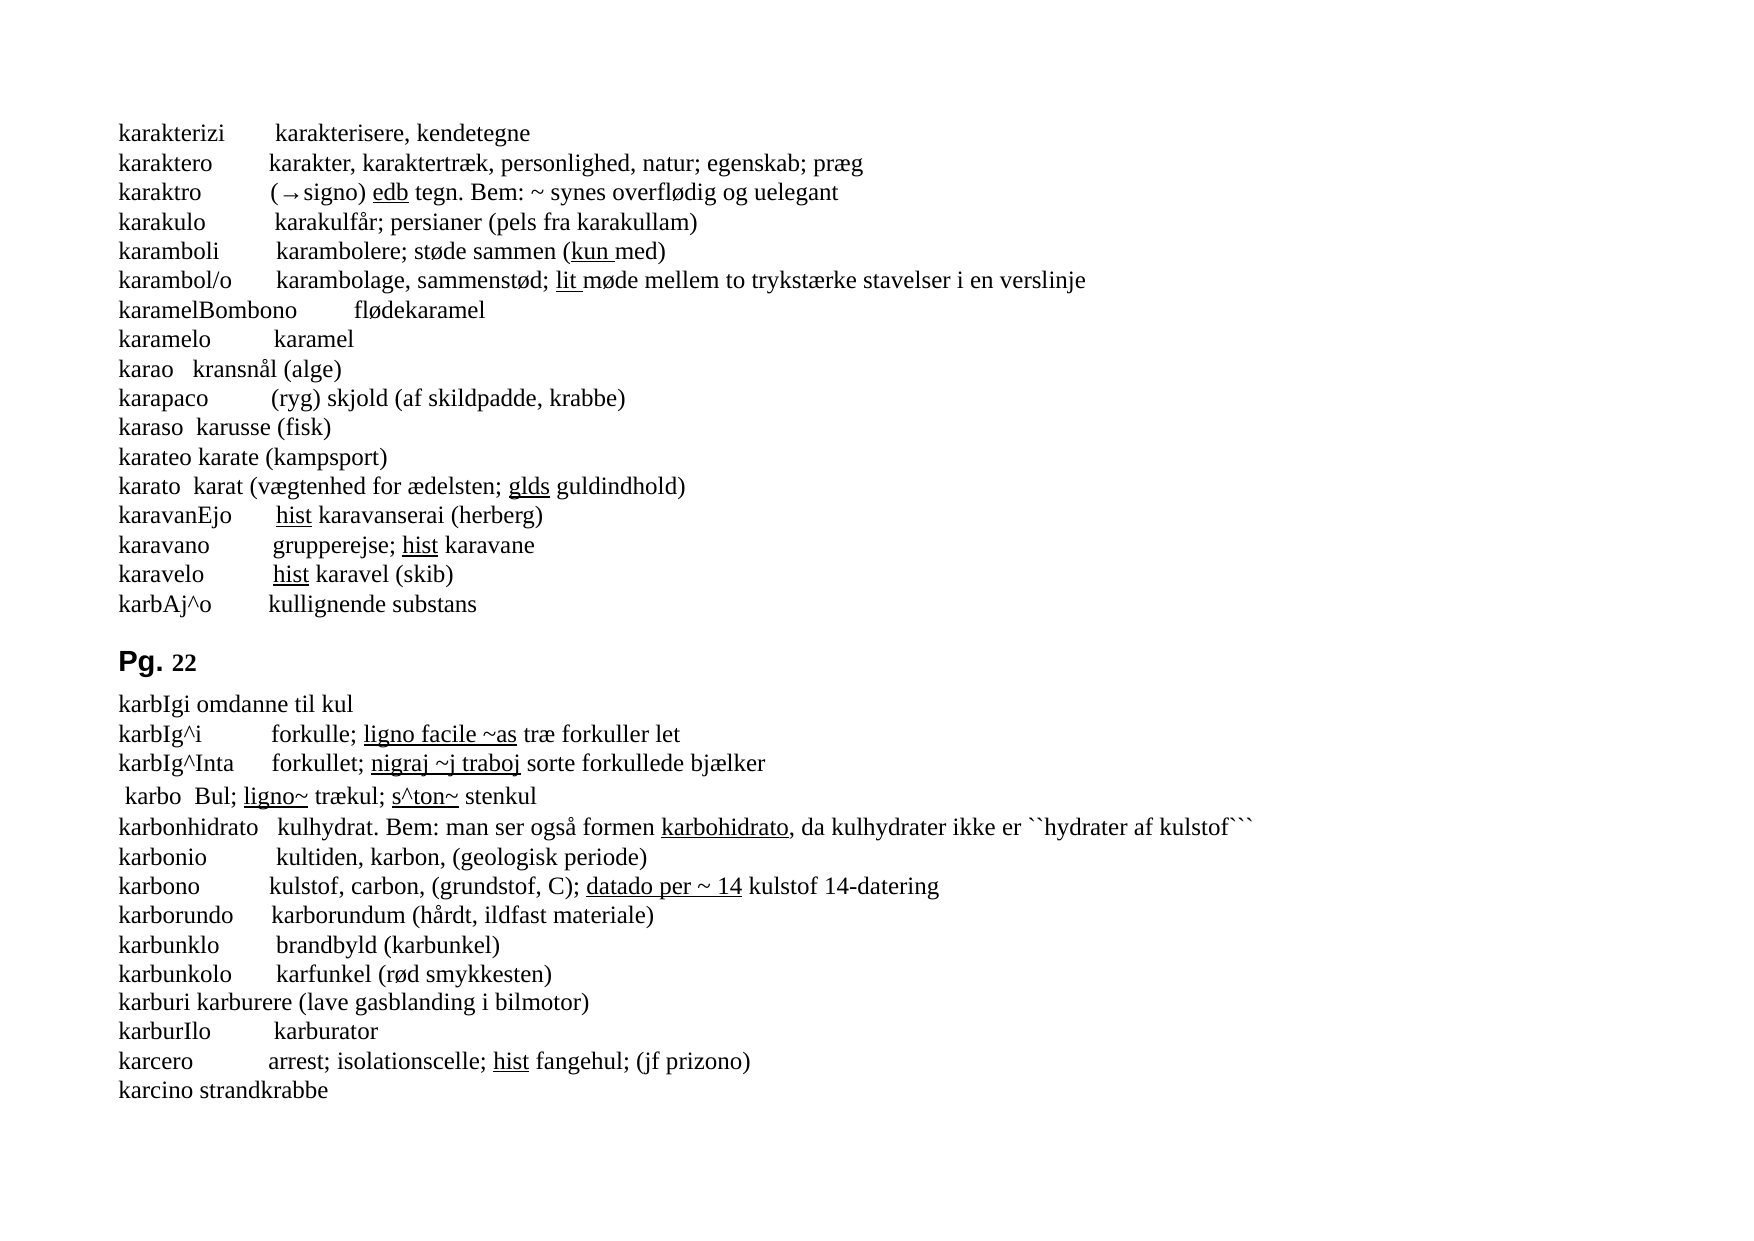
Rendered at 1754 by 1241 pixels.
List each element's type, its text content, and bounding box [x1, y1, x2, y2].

text karateo karate (kampsport) [118, 442, 1636, 471]
text karavanEjo hist karavanserai (herberg) [118, 501, 1636, 530]
text karbonio kultiden, karbon, (geologisk periode) [118, 842, 1636, 871]
text karbIg^Inta forkullet; nigraj ~j traboj sorte forkullede bjælker [118, 748, 1636, 778]
text karcino strandkrabbe [118, 1075, 1636, 1105]
text karavano grupperejse; hist karavane [118, 530, 1636, 559]
text karburIlo karburator [118, 1016, 1636, 1046]
text karambol/o karambolage, sammenstød; lit møde mellem to trykstærke stavelser i en verslinje [118, 266, 1636, 295]
text karaktero karakter, karaktertræk, personlighed, natur; egenskab; præg [118, 148, 1636, 177]
text karato karat (vægtenhed for ædelsten; glds guldindhold) [118, 471, 1636, 501]
text karbAj^o kullignende substans [118, 589, 1636, 618]
text karbono kulstof, carbon, (grundstof, C); datado per ~ 14 kulstof 14-datering [118, 871, 1636, 901]
text karamboli karambolere; støde sammen (kun med) [118, 236, 1636, 266]
text karavelo hist karavel (skib) [118, 559, 1636, 589]
subtitle Pg. 22 [118, 643, 1636, 677]
text karakterizi karakterisere, kendetegne [118, 118, 1636, 148]
text karbunkolo karfunkel (rød smykkesten) [118, 959, 1636, 987]
text karbonhidrato kulhydrat. Bem: man ser også formen karbohidrato, da kulhydrater ikke er ``hydrater af kulstof``` [118, 812, 1636, 842]
text karburi karburere (lave gasblanding i bilmotor) [118, 987, 1636, 1016]
text karborundo karborundum (hårdt, ildfast materiale) [118, 901, 1636, 930]
text karaktro (→signo) edb tegn. Bem: ~ synes overflødig og uelegant [118, 177, 1636, 207]
text karamelBombono flødekaramel [118, 295, 1636, 324]
text karapaco (ryg) skjold (af skildpadde, krabbe) [118, 383, 1636, 412]
text karao kransnål (alge) [118, 354, 1636, 383]
text karbo Bul; ligno~ trækul; s^ton~ stenkul [118, 778, 1636, 812]
text karamelo karamel [118, 324, 1636, 354]
text karbIg^i forkulle; ligno facile ~as træ forkuller let [118, 719, 1636, 748]
text karcero arrest; isolationscelle; hist fangehul; (jf prizono) [118, 1046, 1636, 1075]
text karaso karusse (fisk) [118, 412, 1636, 442]
text karakulo karakulfår; persianer (pels fra karakullam) [118, 207, 1636, 236]
text karbIgi omdanne til kul [118, 689, 1636, 719]
text karbunklo brandbyld (karbunkel) [118, 930, 1636, 959]
